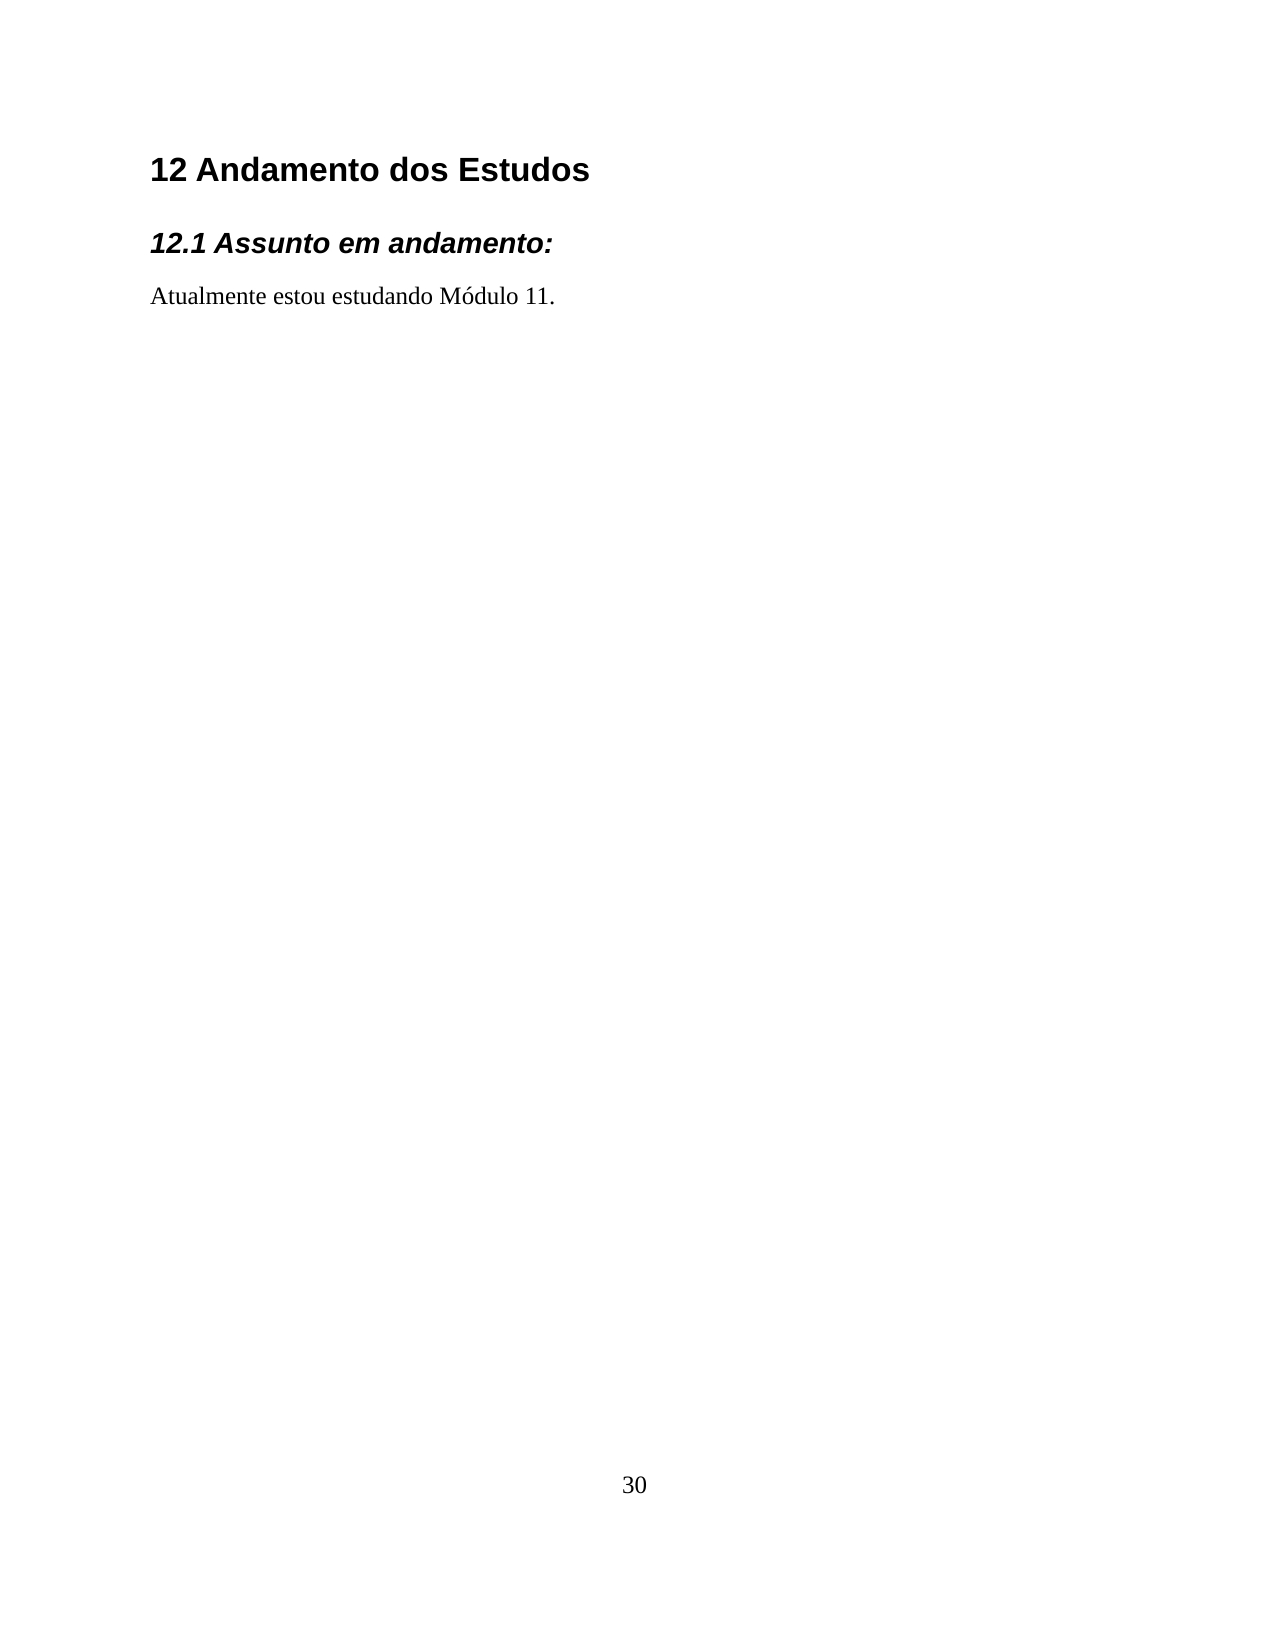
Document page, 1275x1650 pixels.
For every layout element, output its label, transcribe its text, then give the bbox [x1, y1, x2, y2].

subtitle 12.1 Assunto em andamento: [150, 226, 1125, 260]
text Atualmente estou estudando Módulo 11. [150, 281, 1125, 339]
subtitle 12 Andamento dos Estudos [150, 150, 1125, 189]
